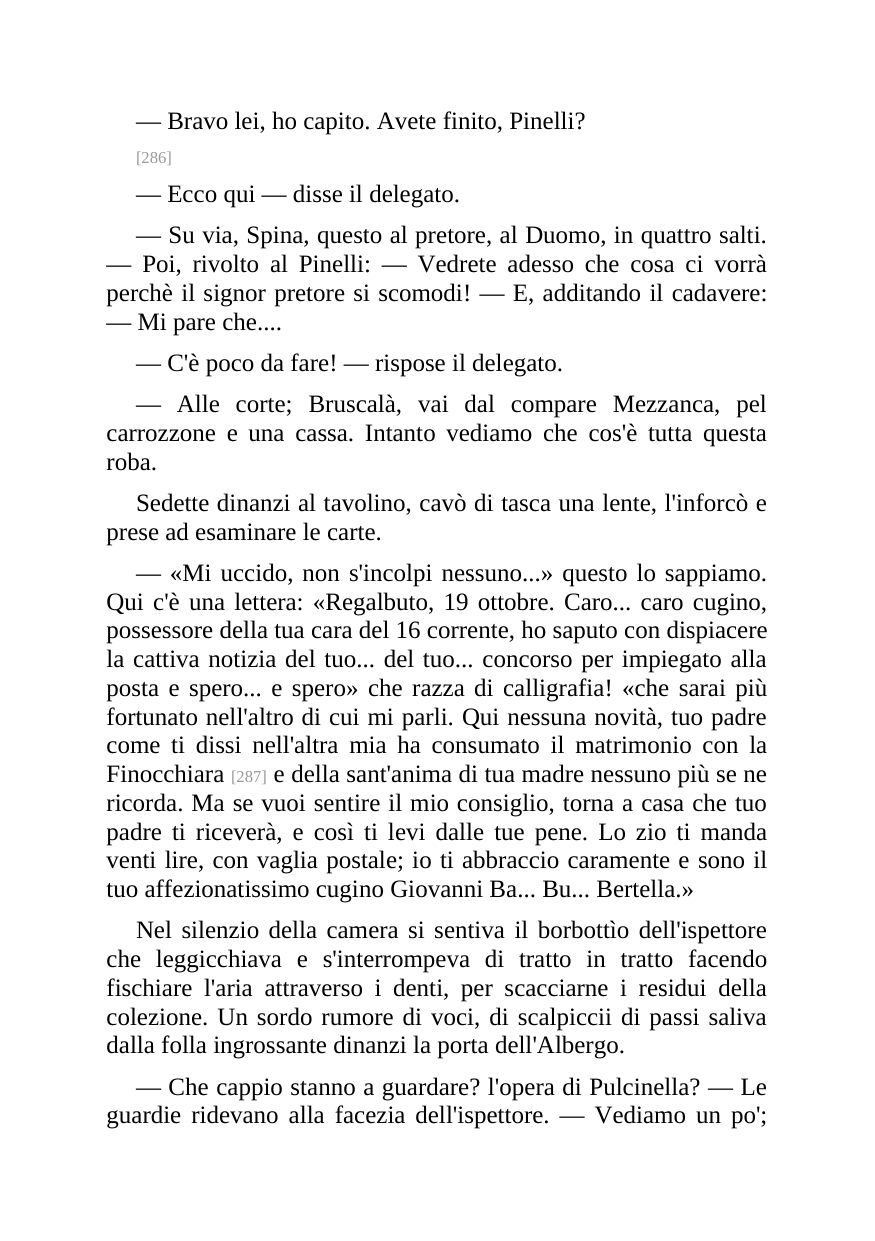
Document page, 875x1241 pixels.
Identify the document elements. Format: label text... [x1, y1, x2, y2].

text — Bravo lei, ho capito. Avete finito, Pinelli? [106, 106, 768, 135]
text — Che cappio stanno a guardare? l'opera di Pulcinella? — Le guardie ridevano alla facezia dell'ispettore. — Vediamo un po'; [106, 1072, 768, 1129]
text — Alle corte; Bruscalà, vai dal compare Mezzanca, pel carrozzone e una cassa. Intanto vediamo che cos'è tutta questa roba. [106, 389, 768, 475]
text — Ecco qui — disse il delegato. [106, 179, 768, 208]
text — «Mi uccido, non s'incolpi nessuno...» questo lo sappiamo. Qui c'è una lettera: «Regalbuto, 19 ottobre. Caro... caro cugino, possessore della tua cara del 16 corrente, ho saputo con dispiacere la cattiva notizia del tuo... del tuo... concorso per impiegato alla posta e spero... e spero» che razza di calligrafia! «che sarai più fortunato nell'altro di cui mi parli. Qui nessuna novità, tuo padre come ti dissi nell'altra mia ha consumato il matrimonio con la Finocchiara [287] e della sant'anima di tua madre nessuno più se ne ricorda. Ma se vuoi sentire il mio consiglio, torna a casa che tuo padre ti riceverà, e così ti levi dalle tue pene. Lo zio ti manda venti lire, con vaglia postale; io ti abbraccio caramente e sono il tuo affezionatissimo cugino Giovanni Ba... Bu... Bertella.» [106, 558, 768, 903]
text — C'è poco da fare! — rispose il delegato. [106, 348, 768, 377]
text [286] [106, 147, 768, 167]
text Sedette dinanzi al tavolino, cavò di tasca una lente, l'inforcò e prese ad esaminare le carte. [106, 488, 768, 545]
text Nel silenzio della camera si sentiva il borbottìo dell'ispettore che leggicchiava e s'interrompeva di tratto in tratto facendo fischiare l'aria attraverso i denti, per scacciarne i residui della colezione. Un sordo rumore di voci, di scalpiccii di passi saliva dalla folla ingrossante dinanzi la porta dell'Albergo. [106, 915, 768, 1059]
text — Su via, Spina, questo al pretore, al Duomo, in quattro salti. — Poi, rivolto al Pinelli: — Vedrete adesso che cosa ci vorrà perchè il signor pretore si scomodi! — E, additando il cadavere: — Mi pare che.... [106, 220, 768, 335]
